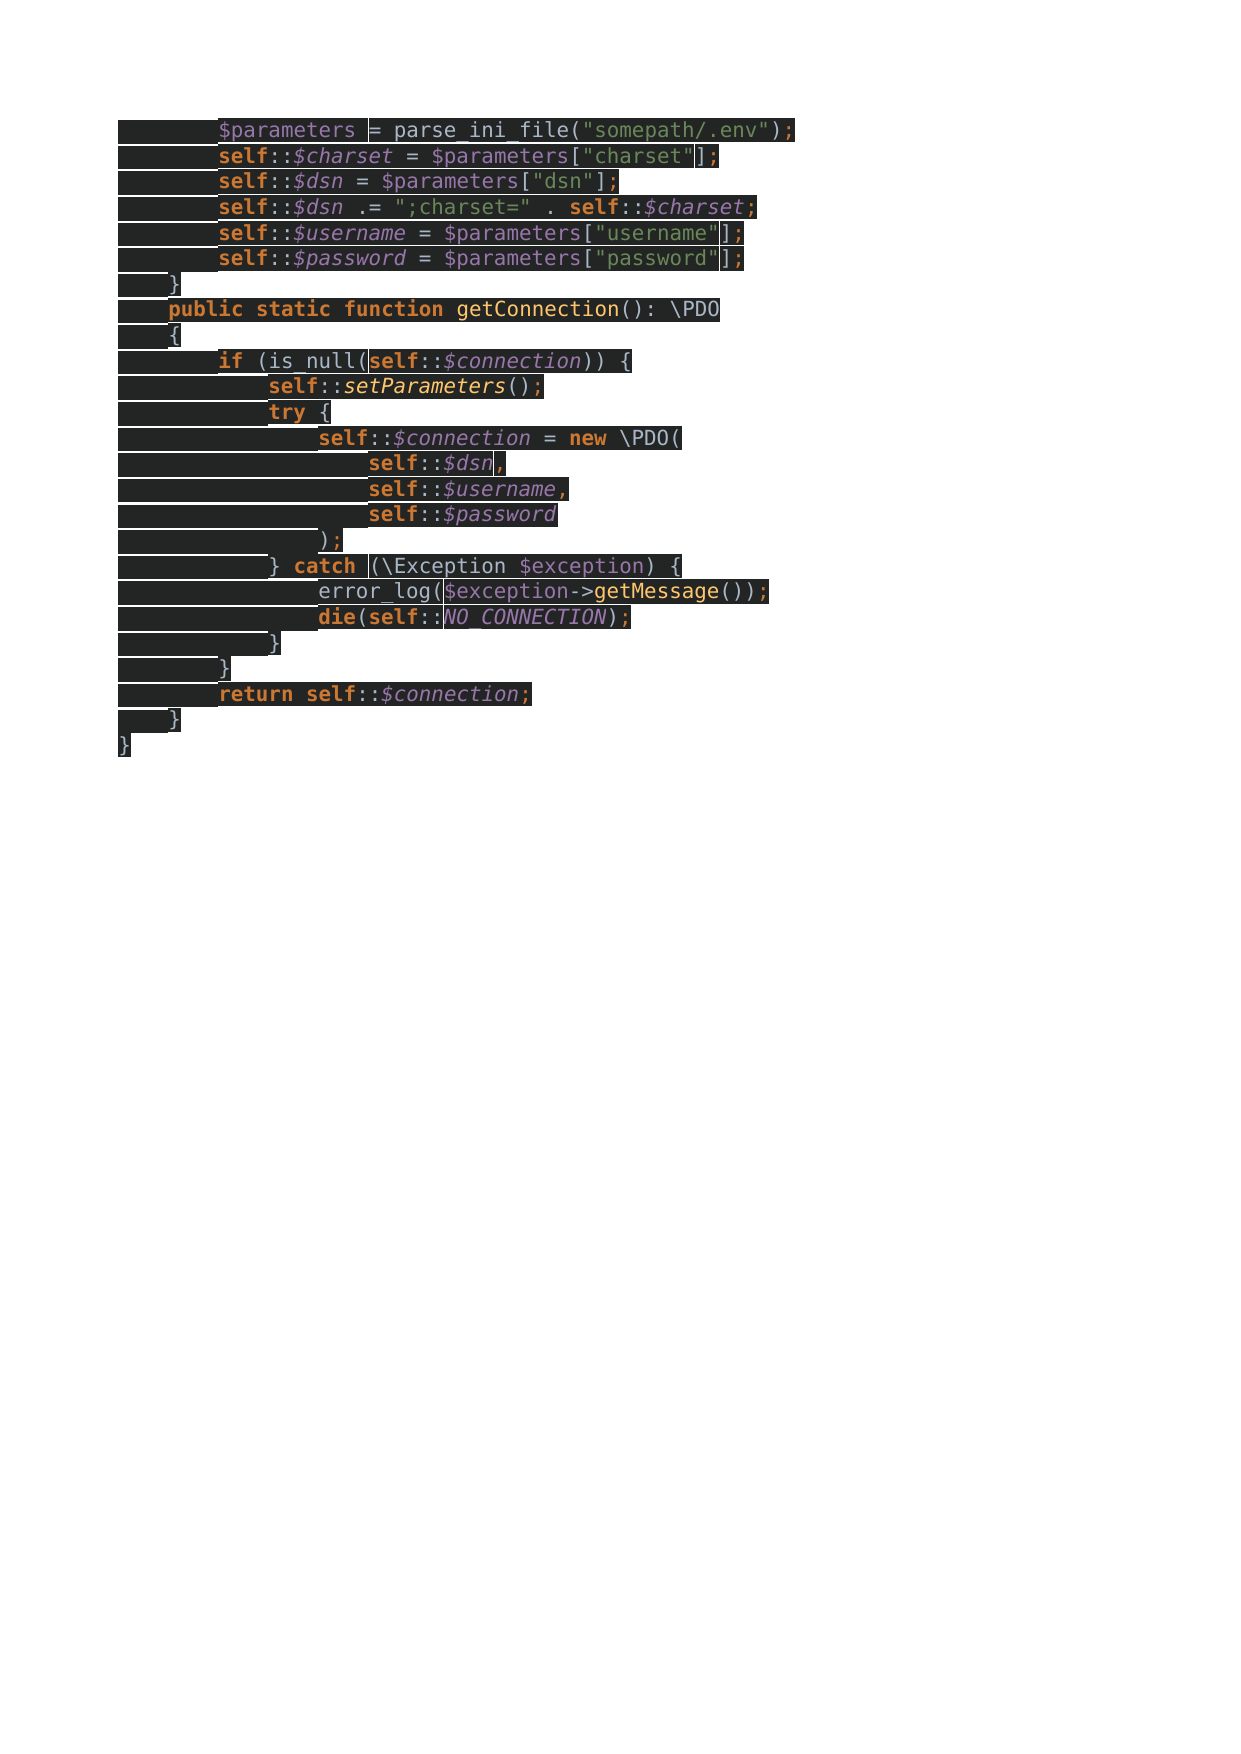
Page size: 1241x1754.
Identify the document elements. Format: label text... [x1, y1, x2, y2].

text ); [118, 528, 1122, 554]
text $parameters = parse_ini_file("somepath/.env"); [118, 118, 1122, 144]
text self::$dsn, [118, 451, 1122, 477]
text } [118, 656, 1122, 682]
text public static function getConnection(): \PDO [118, 297, 1122, 323]
text return self::$connection; [118, 682, 1122, 707]
text { [118, 323, 1122, 349]
text } [118, 272, 1122, 297]
text } [118, 707, 1122, 733]
text self::$connection = new \PDO( [118, 426, 1122, 451]
text self::$dsn .= ";charset=" . self::$charset; [118, 195, 1122, 221]
text self::$username, [118, 477, 1122, 502]
text self::$password [118, 502, 1122, 528]
text error_log($exception->getMessage()); [118, 579, 1122, 605]
text self::$charset = $parameters["charset"]; [118, 144, 1122, 169]
text } [118, 733, 1122, 757]
text self::$dsn = $parameters["dsn"]; [118, 169, 1122, 195]
text if (is_null(self::$connection)) { [118, 349, 1122, 374]
text die(self::NO_CONNECTION); [118, 605, 1122, 631]
text self::$username = $parameters["username"]; [118, 221, 1122, 246]
text } catch (\Exception $exception) { [118, 554, 1122, 579]
text self::$password = $parameters["password"]; [118, 246, 1122, 272]
text try { [118, 400, 1122, 426]
text self::setParameters(); [118, 374, 1122, 400]
text } [118, 631, 1122, 656]
